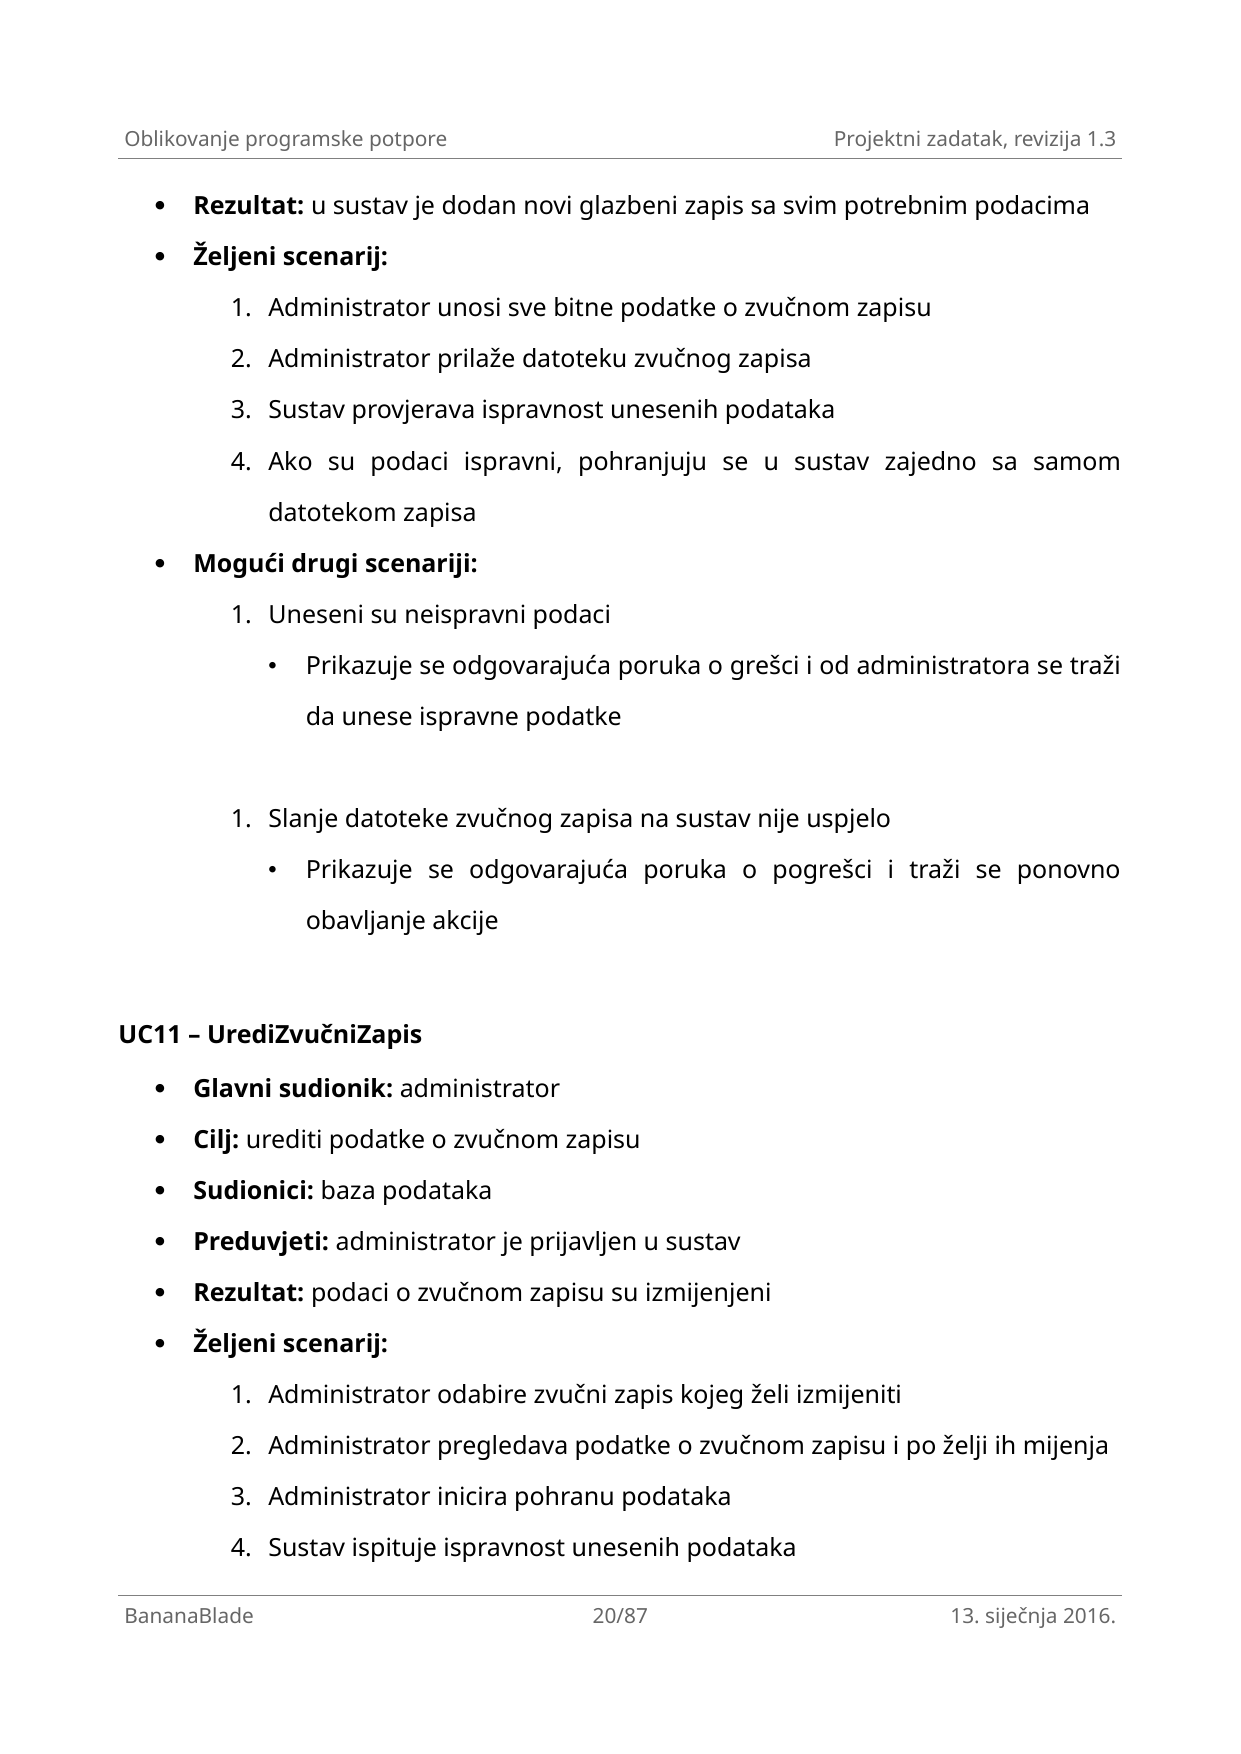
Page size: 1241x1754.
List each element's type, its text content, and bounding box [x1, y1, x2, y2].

list Slanje datoteke zvučnog zapisa na sustav nije uspjelo [231, 801, 1122, 834]
list Administrator prilaže datoteku zvučnog zapisa [231, 341, 1122, 375]
list Rezultat: u sustav je dodan novi glazbeni zapis sa svim potrebnim podacima [156, 188, 1122, 222]
list Željeni scenarij: [156, 239, 1122, 273]
list Prikazuje se odgovarajuća poruka o grešci i od administratora se traži da unese ispravne podatke [268, 647, 1122, 732]
list Sustav ispituje ispravnost unesenih podataka [231, 1530, 1122, 1564]
list Glavni sudionik: administrator [156, 1071, 1122, 1104]
list Mogući drugi scenariji: [156, 545, 1122, 579]
subtitle UC11 – UrediZvučniZapis [118, 1017, 1122, 1051]
list Željeni scenarij: [156, 1326, 1122, 1360]
list Ako su podaci ispravni, pohranjuju se u sustav zajedno sa samom datotekom zapisa [231, 443, 1122, 528]
list Administrator unosi sve bitne podatke o zvučnom zapisu [231, 290, 1122, 324]
list Administrator inicira pohranu podataka [231, 1479, 1122, 1513]
list Sudionici: baza podataka [156, 1173, 1122, 1207]
list Administrator odabire zvučni zapis kojeg želi izmijeniti [231, 1377, 1122, 1411]
list Uneseni su neispravni podaci [231, 596, 1122, 630]
list Cilj: urediti podatke o zvučnom zapisu [156, 1122, 1122, 1156]
list Administrator pregledava podatke o zvučnom zapisu i po želji ih mijenja [231, 1428, 1122, 1462]
list Preduvjeti: administrator je prijavljen u sustav [156, 1224, 1122, 1258]
list Sustav provjerava ispravnost unesenih podataka [231, 392, 1122, 426]
list Rezultat: podaci o zvučnom zapisu su izmijenjeni [156, 1275, 1122, 1309]
list Prikazuje se odgovarajuća poruka o pogrešci i traži se ponovno obavljanje akcije [268, 852, 1122, 937]
